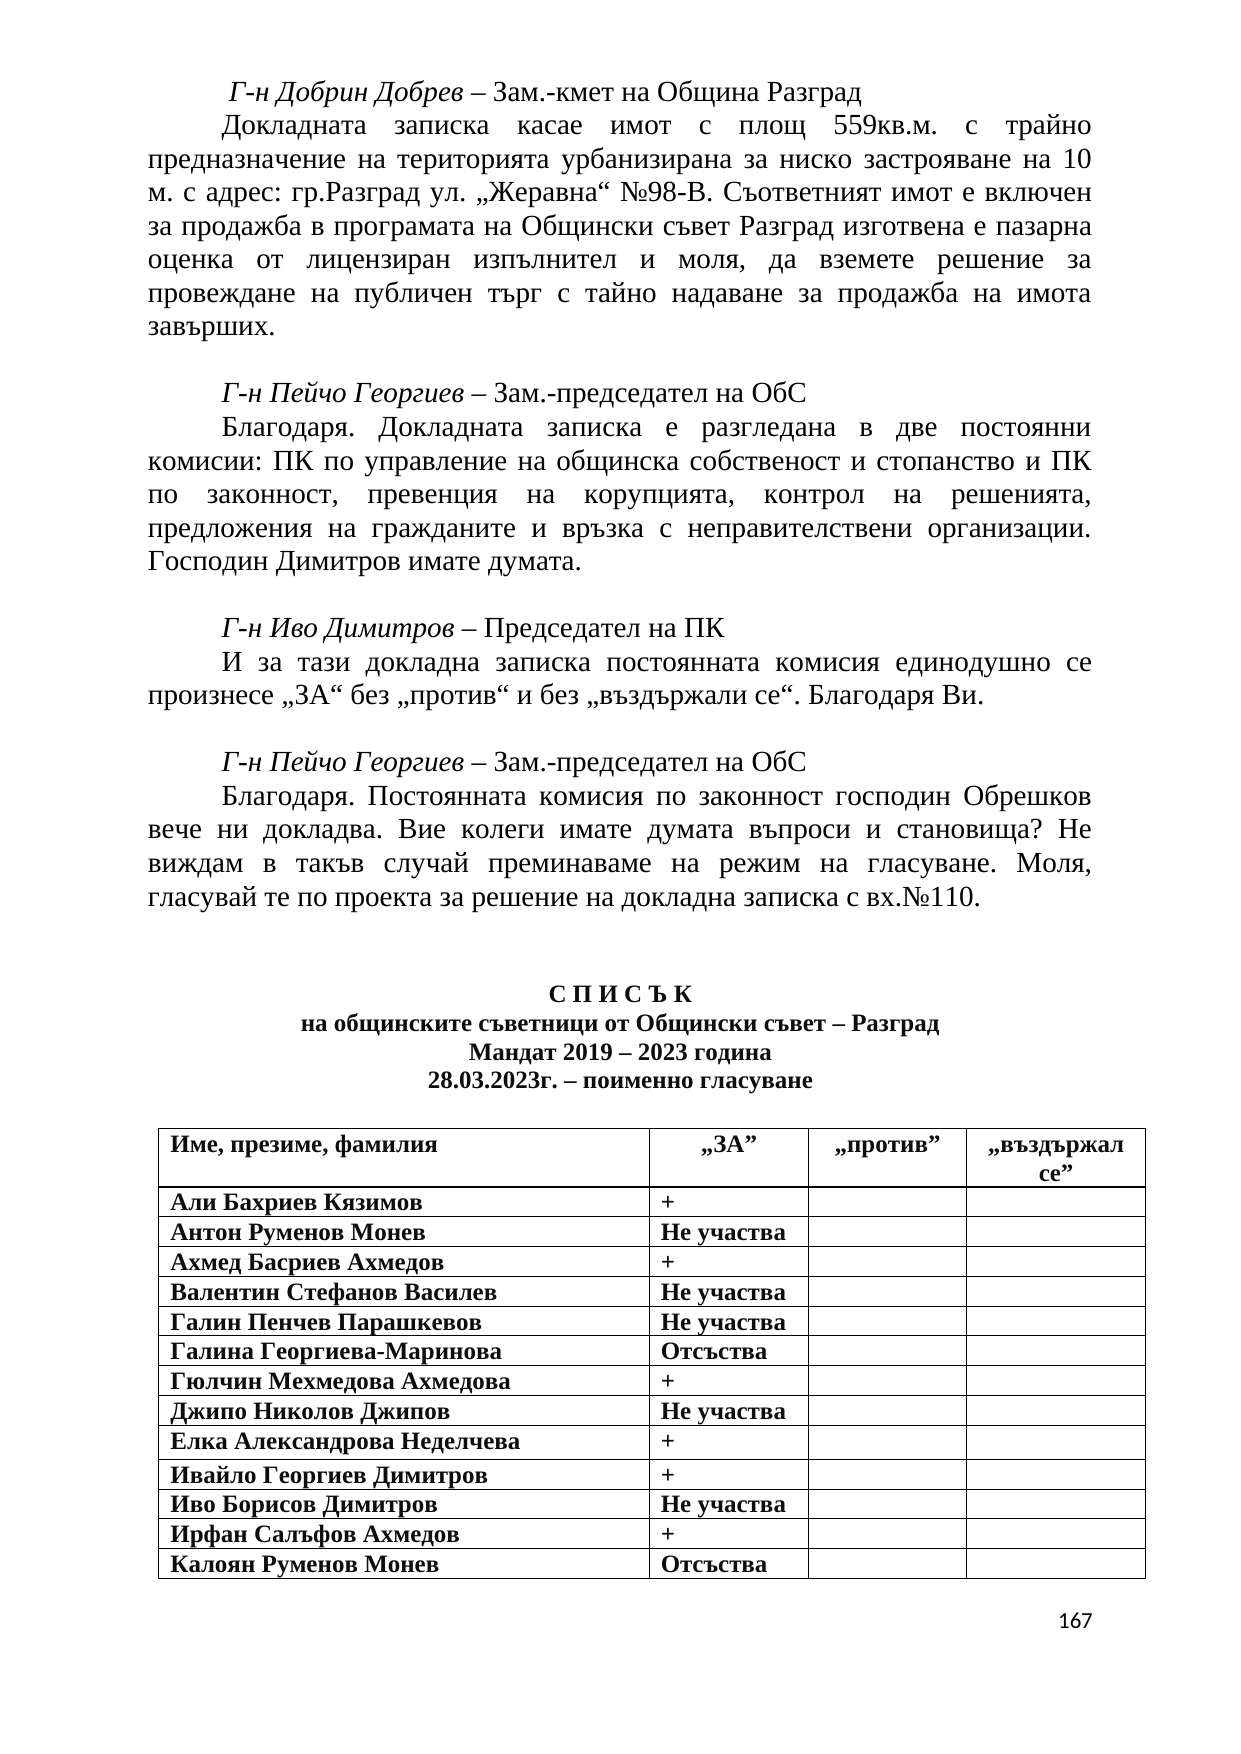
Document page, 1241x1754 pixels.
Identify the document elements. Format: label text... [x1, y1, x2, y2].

table_cell Ирфан Салъфов Ахмедов [159, 1519, 649, 1548]
table_cell + [650, 1366, 808, 1395]
subtitle Мандат 2019 – 2023 година [148, 1037, 1093, 1066]
table_cell [967, 1549, 1145, 1578]
table_cell Калоян Руменов Монев [159, 1549, 649, 1578]
table_cell + [650, 1426, 808, 1459]
table_cell [967, 1307, 1145, 1335]
text Благодаря. Докладната записка е разгледана в две постоянни комисии: ПК по управление на общинска собственост и стопанство и ПК по законност, превенция на корупцията, контрол на решенията, предложения на гражданите и връзка с неправителствени организации. Господин Димитров имате думата. [148, 409, 1093, 577]
text Г-н Пейчо Георгиев – Зам.-председател на ОбС [148, 744, 1093, 778]
table_cell [809, 1460, 966, 1488]
table_header „ЗА” [650, 1129, 808, 1186]
table_cell + [650, 1188, 808, 1216]
table_cell [967, 1277, 1145, 1306]
table_cell Не участва [650, 1396, 808, 1425]
text Г-н Иво Димитров – Председател на ПК [148, 610, 1093, 644]
table_cell [809, 1188, 966, 1216]
table_cell [809, 1247, 966, 1276]
table_cell [967, 1460, 1145, 1488]
table_cell Отсъства [650, 1336, 808, 1365]
table_cell [967, 1519, 1145, 1548]
table_cell + [650, 1460, 808, 1488]
table_cell [809, 1490, 966, 1518]
table_header „въздържал се” [967, 1129, 1145, 1186]
table_cell Не участва [650, 1307, 808, 1335]
table_cell Галина Георгиева-Маринова [159, 1336, 649, 1365]
text Докладната записка касае имот с площ 559кв.м. с трайно предназначение на територията урбанизирана за ниско застрояване на 10 м. с адрес: гр.Разград ул. „Жеравна“ №98-В. Съответният имот е включен за продажба в програмата на Общински съвет Разград изготвена е пазарна оценка от лицензиран изпълнител и моля, да вземете решение за провеждане на публичен търг с тайно надаване за продажба на имота завърших. [148, 107, 1093, 342]
text Г-н Пейчо Георгиев – Зам.-председател на ОбС [148, 376, 1093, 409]
table_cell + [650, 1519, 808, 1548]
table_cell Ахмед Басриев Ахмедов [159, 1247, 649, 1276]
text И за тази докладна записка постоянната комисия единодушно се произнесе „ЗА“ без „против“ и без „въздържали се“. Благодаря Ви. [148, 644, 1093, 711]
table_cell Галин Пенчев Парашкевов [159, 1307, 649, 1335]
table_cell [809, 1307, 966, 1335]
table_cell [809, 1277, 966, 1306]
text С П И С Ъ К [148, 979, 1093, 1008]
table_cell Ивайло Георгиев Димитров [159, 1460, 649, 1488]
text 28.03.2023г. – поименно гласуване [148, 1066, 1093, 1094]
text Благодаря. Постоянната комисия по законност господин Обрешков вече ни докладва. Вие колеги имате думата въпроси и становища? Не виждам в такъв случай преминаваме на режим на гласуване. Моля, гласувай те по проекта за решение на докладна записка с вх.№110. [148, 778, 1093, 912]
table_cell Антон Руменов Монев [159, 1217, 649, 1246]
table_cell [967, 1188, 1145, 1216]
table_cell [967, 1336, 1145, 1365]
table_cell [809, 1217, 966, 1246]
table_cell [967, 1366, 1145, 1395]
table_cell Отсъства [650, 1549, 808, 1578]
table_cell [809, 1336, 966, 1365]
table_cell [967, 1490, 1145, 1518]
table_cell Не участва [650, 1490, 808, 1518]
text на общинските съветници от Общински съвет – Разград [148, 1008, 1093, 1037]
table_cell Валентин Стефанов Василев [159, 1277, 649, 1306]
table_header „против” [809, 1129, 966, 1186]
table_cell [809, 1549, 966, 1578]
table_cell Иво Борисов Димитров [159, 1490, 649, 1518]
table_cell Али Бахриев Кязимов [159, 1188, 649, 1216]
table_cell [809, 1426, 966, 1459]
table_cell Не участва [650, 1277, 808, 1306]
table_cell [809, 1396, 966, 1425]
table_cell Гюлчин Мехмедова Ахмедова [159, 1366, 649, 1395]
table_cell [809, 1366, 966, 1395]
table_cell [967, 1247, 1145, 1276]
text Г-н Добрин Добрев – Зам.-кмет на Община Разград [148, 74, 1093, 107]
table_cell [967, 1396, 1145, 1425]
table_cell [967, 1426, 1145, 1459]
table_cell Не участва [650, 1217, 808, 1246]
table_cell Джипо Николов Джипов [159, 1396, 649, 1425]
table_cell [809, 1519, 966, 1548]
table_cell [967, 1217, 1145, 1246]
table_cell + [650, 1247, 808, 1276]
table_cell Елка Александрова Неделчева [159, 1426, 649, 1459]
table_header Име, презиме, фамилия [159, 1129, 649, 1186]
